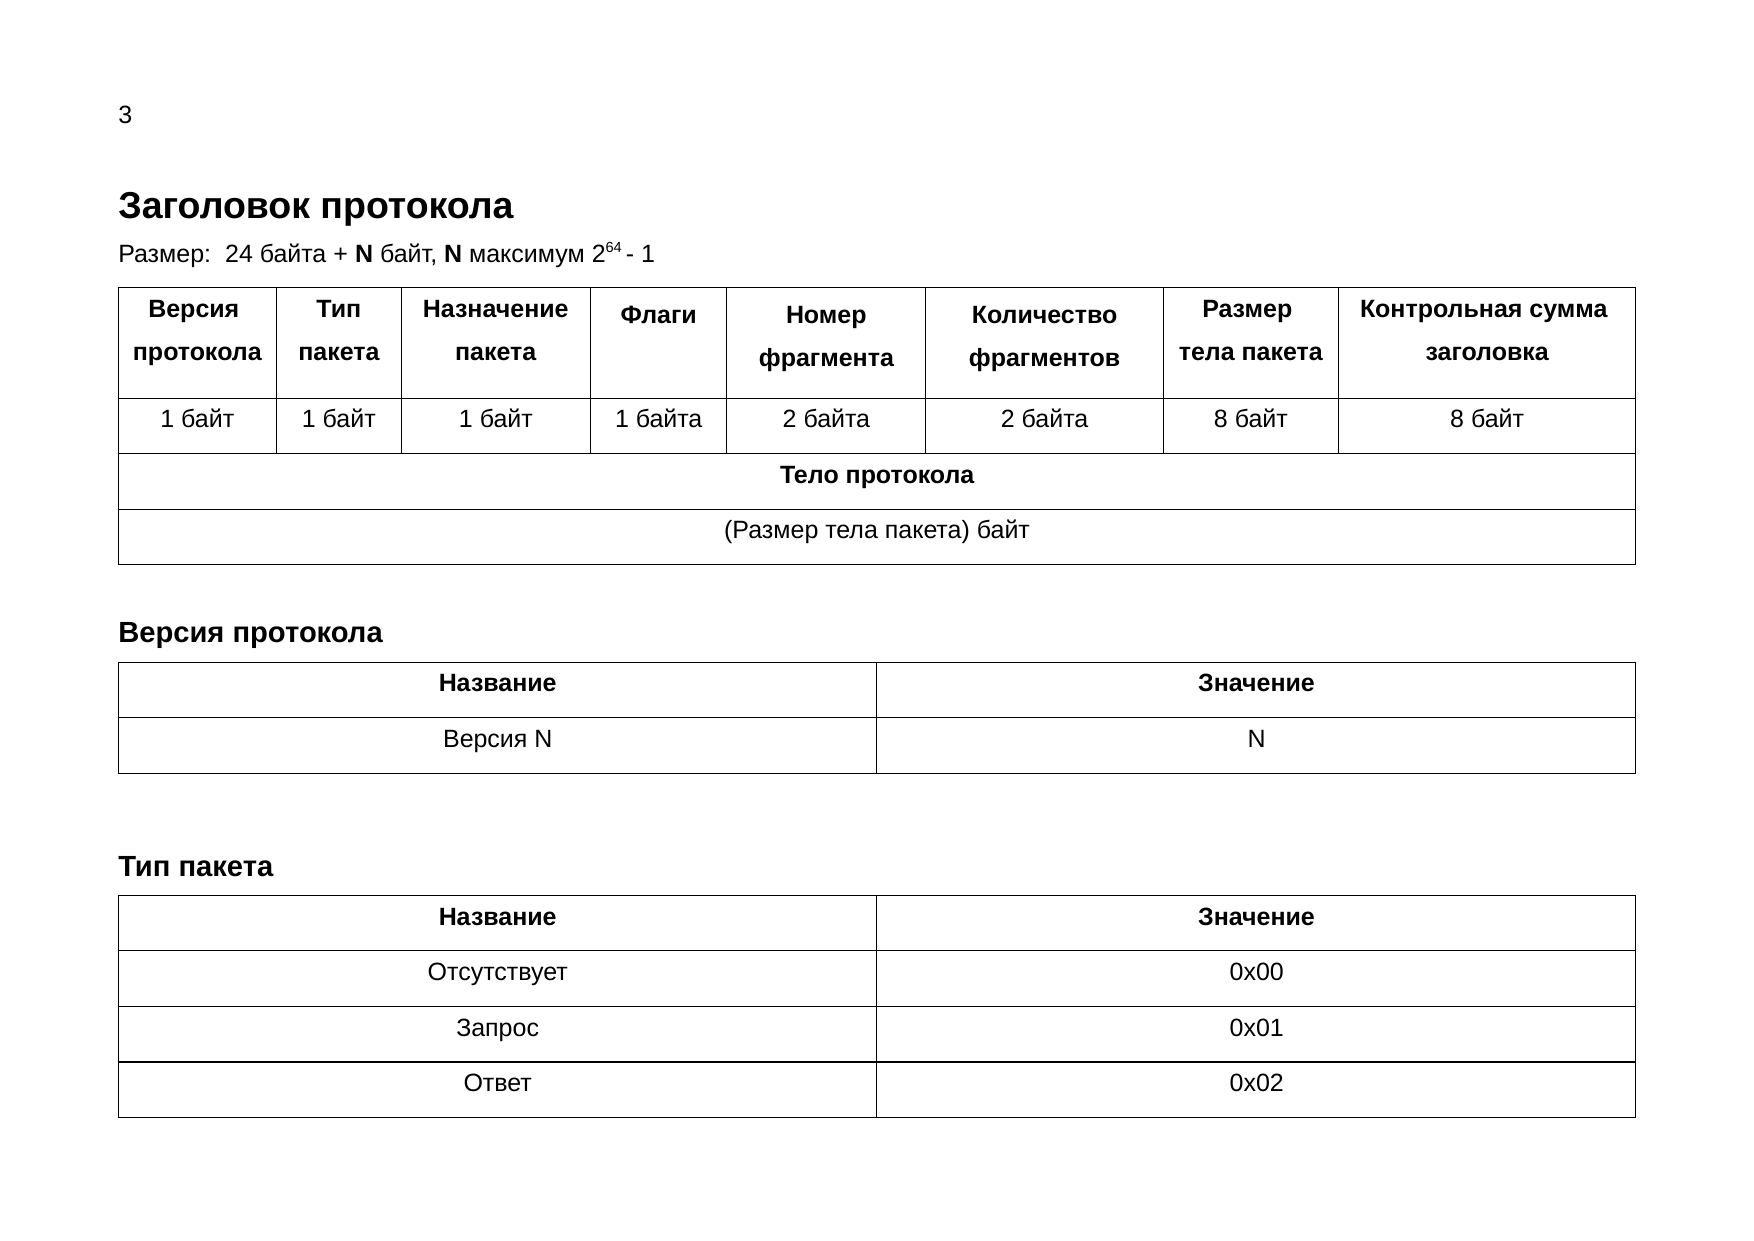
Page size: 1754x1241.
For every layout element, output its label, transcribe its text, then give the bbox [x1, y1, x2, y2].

table_header Значение [877, 663, 1635, 717]
table_cell 1 байт [402, 399, 590, 453]
table_cell Отсутствует [119, 951, 876, 1006]
table_cell 2 байта [926, 399, 1163, 453]
table_cell 2 байта [727, 399, 925, 453]
table_cell 1 байта [591, 399, 726, 453]
table_cell Версия N [119, 718, 876, 773]
table_header Контрольная сумма заголовка [1339, 288, 1635, 397]
table_cell Ответ [119, 1063, 876, 1117]
table_cell 8 байт [1164, 399, 1338, 453]
table_cell 1 байт [119, 399, 276, 453]
table_header Версия протокола [119, 288, 276, 397]
table_header Название [119, 663, 876, 717]
table_header Номер фрагмента [727, 288, 925, 397]
table_cell Тело протокола [119, 454, 1635, 508]
table_header Флаги [591, 288, 726, 397]
table_cell 0x02 [877, 1063, 1635, 1117]
text Размер: 24 байта + N байт, N максимум 264 - 1 [118, 239, 1636, 268]
table_header Название [119, 896, 876, 950]
table_header Размер тела пакета [1164, 288, 1338, 397]
subtitle Заголовок протокола [118, 184, 1636, 227]
table_cell Запрос [119, 1007, 876, 1061]
table_cell 0x01 [877, 1007, 1635, 1061]
subtitle Тип пакета [118, 849, 1636, 882]
table_cell 0x00 [877, 951, 1635, 1006]
table_cell 8 байт [1339, 399, 1635, 453]
table_header Тип пакета [277, 288, 401, 397]
table_header Назначение пакета [402, 288, 590, 397]
table_header Значение [877, 896, 1635, 950]
table_cell N [877, 718, 1635, 773]
table_cell 1 байт [277, 399, 401, 453]
table_header Количество фрагментов [926, 288, 1163, 397]
table_cell (Размер тела пакета) байт [119, 510, 1635, 564]
subtitle Версия протокола [118, 616, 1636, 649]
